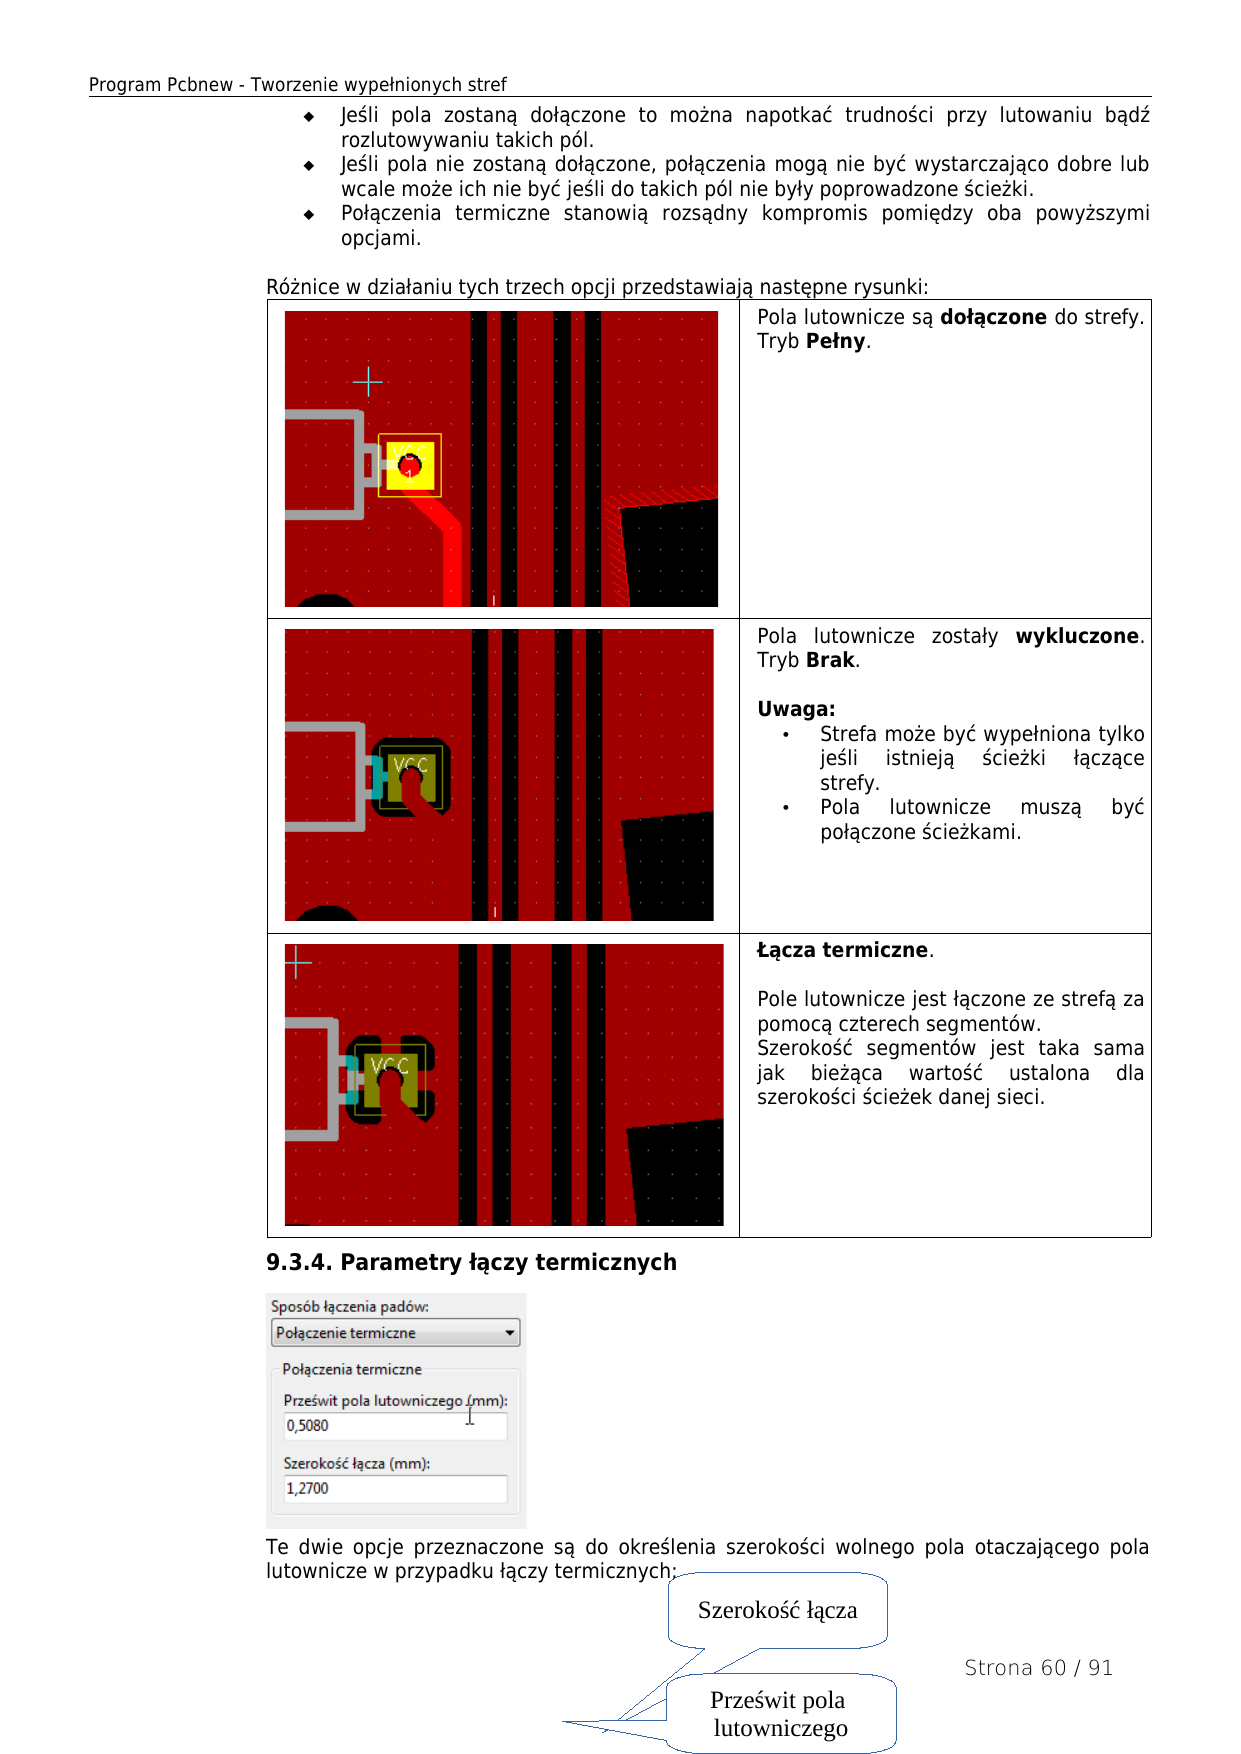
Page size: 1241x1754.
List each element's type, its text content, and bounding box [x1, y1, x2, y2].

text Te dwie opcje przeznaczone są do określenia szerokości wolnego pola otaczającego pola lutownicze w przypadku łączy termicznych: [266, 1534, 1152, 1583]
table_header [268, 300, 739, 618]
table_cell Łącza termiczne. Pole lutownicze jest łączone ze strefą za pomocą czterech segmentów. Szerokość segmentów jest taka sama jak bieżąca wartość ustalona dla szerokości ścieżek danej sieci. [740, 934, 1151, 1237]
subtitle Parametry łączy termicznych [266, 1249, 1152, 1276]
picture [265, 1293, 527, 1529]
list Jeśli pola nie zostaną dołączone, połączenia mogą nie być wystarczająco dobre lub wcale może ich nie być jeśli do takich pól nie były poprowadzone ścieżki. [303, 152, 1152, 201]
picture [284, 944, 724, 1226]
table_header Pola lutownicze są dołączone do strefy. Tryb Pełny. [740, 300, 1151, 618]
table_cell [268, 619, 739, 933]
table_cell Pola lutownicze zostały wykluczone. Tryb Brak. Uwaga: Strefa może być wypełniona tylko jeśli istnieją ścieżki łączące strefy. Pola lutownicze muszą być połączone ścieżkami. [740, 619, 1151, 933]
text Różnice w działaniu tych trzech opcji przedstawiają następne rysunki: [266, 275, 1152, 299]
list Jeśli pola zostaną dołączone to można napotkać trudności przy lutowaniu bądź rozlutowywaniu takich pól. [303, 103, 1152, 152]
picture [284, 311, 719, 607]
list Połączenia termiczne stanowią rozsądny kompromis pomiędzy oba powyższymi opcjami. [303, 201, 1152, 250]
table_cell [268, 934, 739, 1237]
picture [284, 629, 714, 921]
